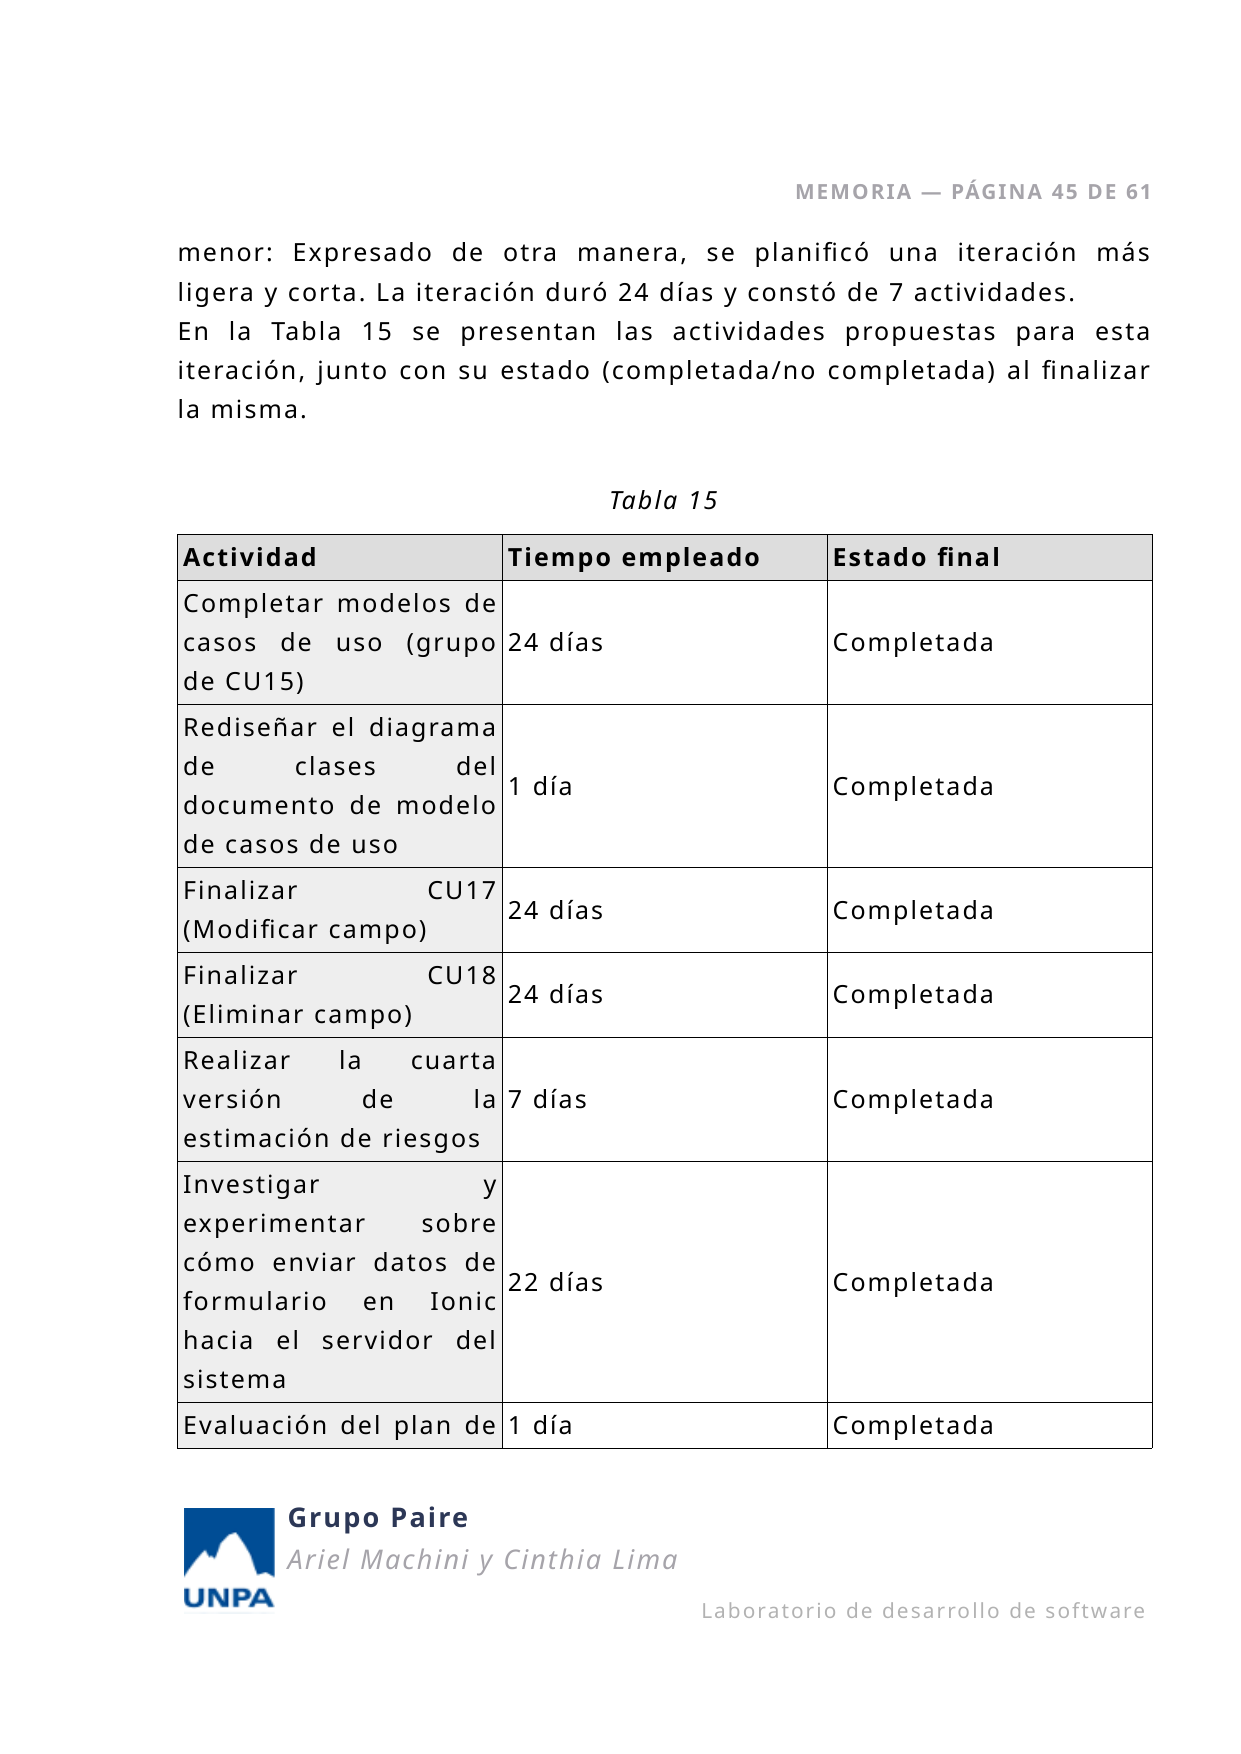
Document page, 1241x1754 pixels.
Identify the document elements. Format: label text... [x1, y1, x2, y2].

table_header Tiempo empleado [503, 535, 827, 580]
table_cell Completada [828, 868, 1152, 952]
table_cell Finalizar CU17 (Modificar campo) [178, 868, 502, 952]
table_cell Completada [828, 953, 1152, 1037]
table_cell 7 días [503, 1038, 827, 1161]
text menor: Expresado de otra manera, se planificó una iteración más ligera y corta. La iteración duró 24 días y constó de 7 actividades. [177, 235, 1152, 308]
table_cell Investigar y experimentar sobre cómo enviar datos de formulario en Ionic hacia el servidor del sistema [178, 1162, 502, 1402]
table_cell Completada [828, 705, 1152, 867]
table_header Estado final [828, 535, 1152, 580]
table_cell Realizar la cuarta versión de la estimación de riesgos [178, 1038, 502, 1161]
table_cell 24 días [503, 868, 827, 952]
table_cell Completada [828, 1403, 1152, 1448]
text Tabla 15 [177, 483, 1152, 517]
table_cell 22 días [503, 1162, 827, 1402]
table_cell Completar modelos de casos de uso (grupo de CU15) [178, 581, 502, 704]
picture [184, 1508, 275, 1614]
table_header Actividad [178, 535, 502, 580]
table_cell 24 días [503, 581, 827, 704]
table_cell Evaluación del plan de [178, 1403, 502, 1448]
table_cell 1 día [503, 705, 827, 867]
table_cell Completada [828, 581, 1152, 704]
table_cell 24 días [503, 953, 827, 1037]
table_cell Completada [828, 1038, 1152, 1161]
table_cell Completada [828, 1162, 1152, 1402]
text En la Tabla 15 se presentan las actividades propuestas para esta iteración, junto con su estado (completada/no completada) al finalizar la misma. [177, 313, 1152, 426]
table_cell Rediseñar el diagrama de clases del documento de modelo de casos de uso [178, 705, 502, 867]
table_cell 1 día [503, 1403, 827, 1448]
table_cell Finalizar CU18 (Eliminar campo) [178, 953, 502, 1037]
